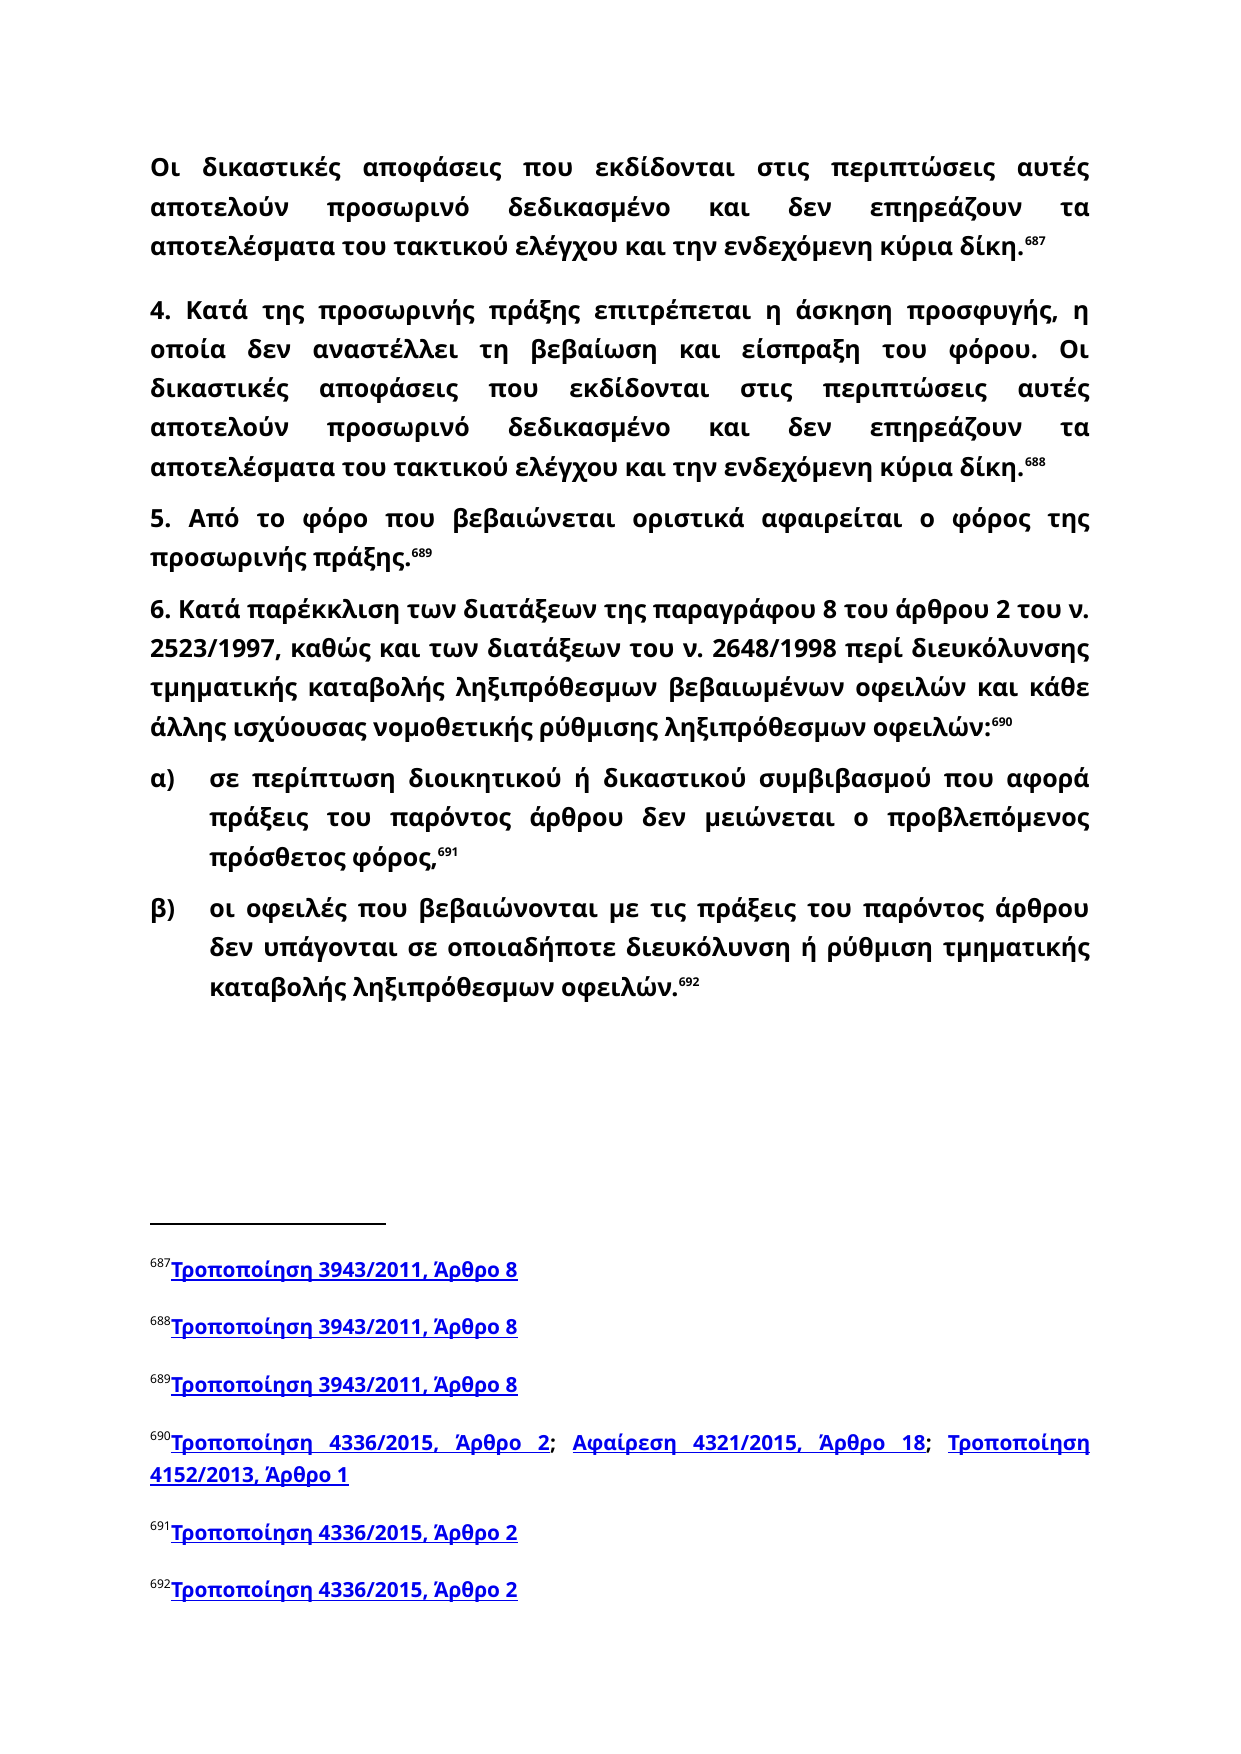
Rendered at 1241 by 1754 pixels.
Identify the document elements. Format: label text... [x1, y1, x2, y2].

list β) οι οφειλές που βεβαιώνονται με τις πράξεις του παρόντος άρθρου δεν υπάγονται σε οποιαδήποτε διευκόλυνση ή ρύθμιση τμηματικής καταβολής ληξιπρόθεσμων οφειλών. [150, 891, 1090, 1003]
text Τροποποίηση 3943/2011, Άρθρο 8 [150, 1312, 1090, 1341]
list α) σε περίπτωση διοικητικού ή δικαστικού συμβιβασμού που αφορά πράξεις του παρόντος άρθρου δεν μειώνεται ο προβλεπόμενος πρόσθετος φόρος, [150, 761, 1090, 873]
text Τροποποίηση 4336/2015, Άρθρο 2 [150, 1518, 1090, 1546]
text 5. Από το φόρο που βεβαιώνεται οριστικά αφαιρείται ο φόρος της προσωρινής πράξης. [150, 501, 1090, 574]
text Τροποποίηση 4336/2015, Άρθρο 2; Αφαίρεση 4321/2015, Άρθρο 18; Τροποποίηση 4152/2013, Άρθρο 1 [150, 1428, 1090, 1489]
text 6. Κατά παρέκκλιση των διατάξεων της παραγράφου 8 του άρθρου 2 του ν. 2523/1997, καθώς και των διατάξεων του ν. 2648/1998 περί διευκόλυνσης τμηματικής καταβολής ληξιπρόθεσμων βεβαιωμένων οφειλών και κάθε άλλης ισχύουσας νομοθετικής ρύθμισης ληξιπρόθεσμων οφειλών: [150, 592, 1090, 743]
text Οι δικαστικές αποφάσεις που εκδίδονται στις περιπτώσεις αυτές αποτελούν προσωρινό δεδικασμένο και δεν επηρεάζουν τα αποτελέσματα του τακτικού ελέγχου και την ενδεχόμενη κύρια δίκη. [150, 150, 1090, 262]
text 4. Κατά της προσωρινής πράξης επιτρέπεται η άσκηση προσφυγής, η οποία δεν αναστέλλει τη βεβαίωση και είσπραξη του φόρου. Οι δικαστικές αποφάσεις που εκδίδονται στις περιπτώσεις αυτές αποτελούν προσωρινό δεδικασμένο και δεν επηρεάζουν τα αποτελέσματα του τακτικού ελέγχου και την ενδεχόμενη κύρια δίκη. [150, 292, 1090, 483]
text Τροποποίηση 3943/2011, Άρθρο 8 [150, 1370, 1090, 1398]
text Τροποποίηση 3943/2011, Άρθρο 8 [150, 1255, 1090, 1283]
text Τροποποίηση 4336/2015, Άρθρο 2 [150, 1576, 1090, 1604]
